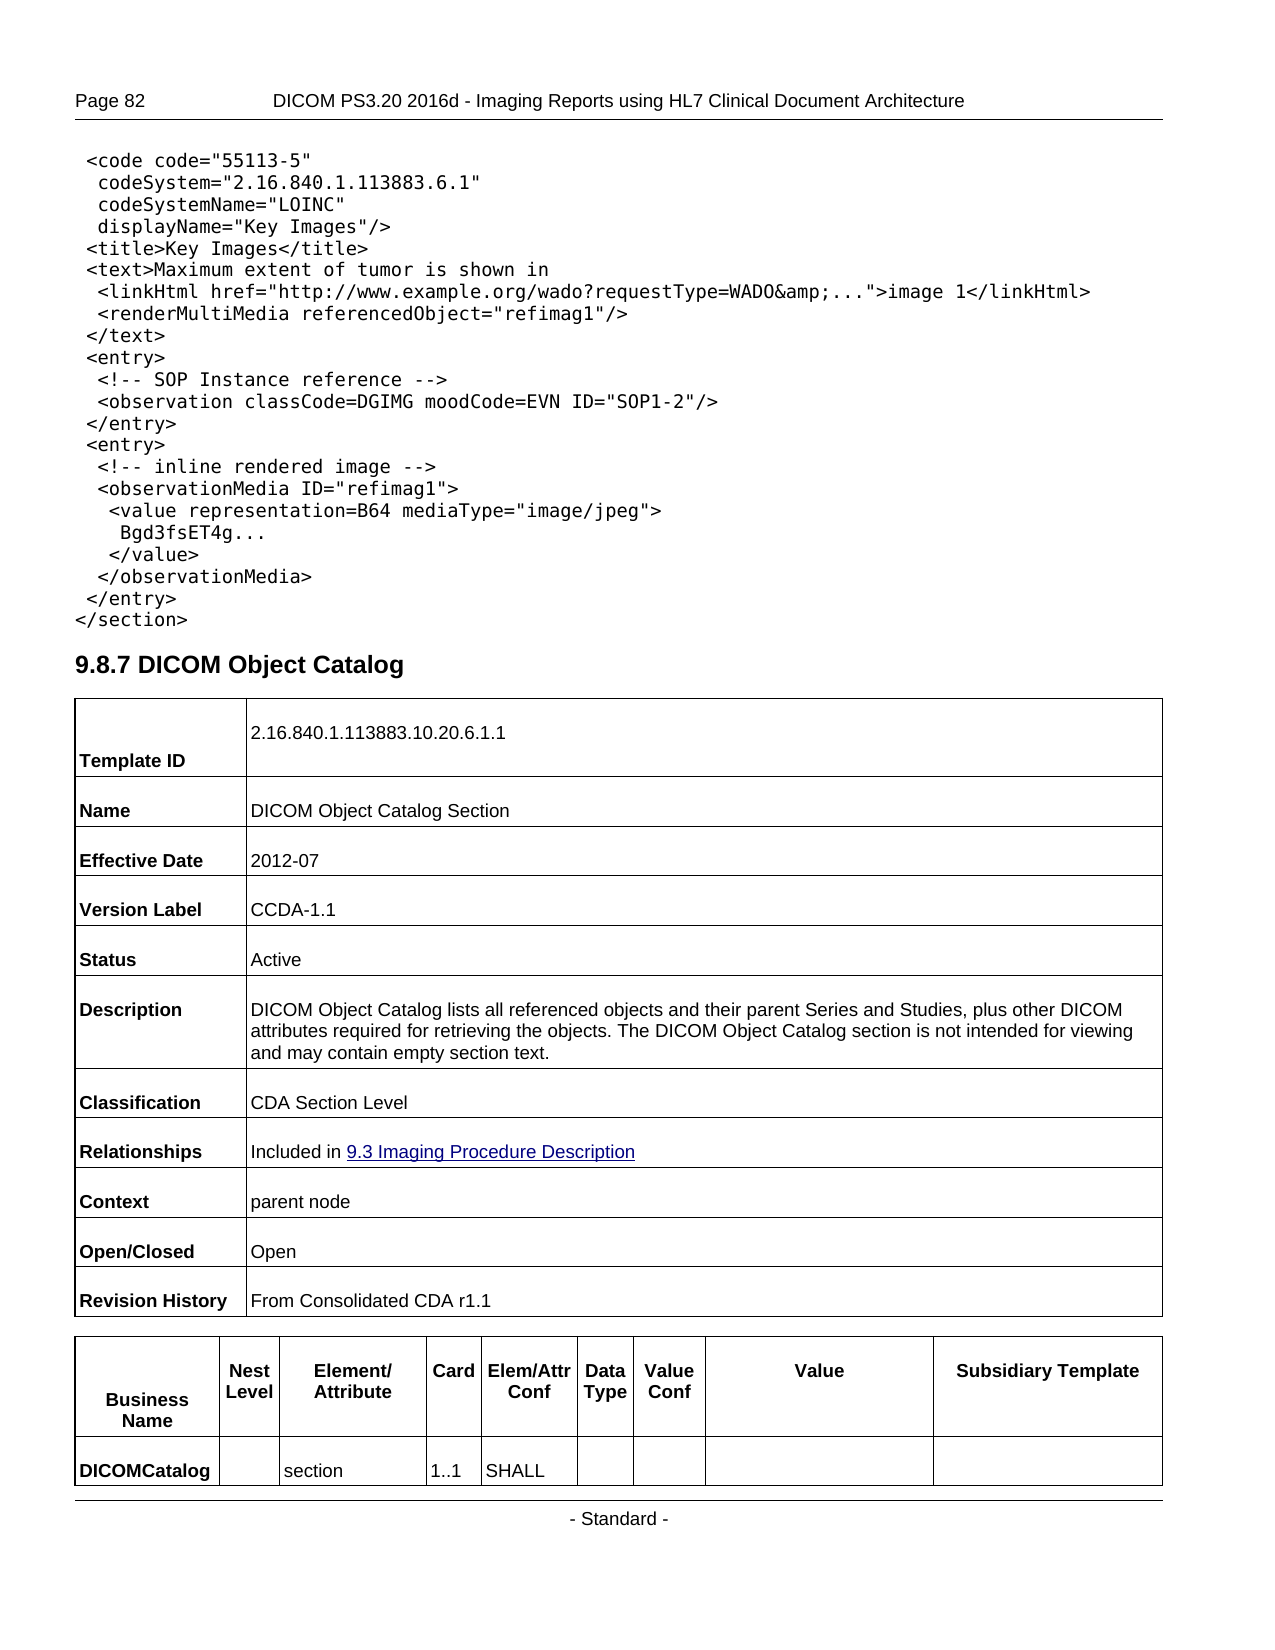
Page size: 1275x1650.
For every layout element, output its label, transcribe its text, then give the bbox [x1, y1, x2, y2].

table_cell SHALL [482, 1437, 577, 1485]
table_cell section [280, 1437, 426, 1485]
text <code code="55113-5" codeSystem="2.16.840.1.113883.6.1" codeSystemName="LOINC" displayName="Key Images"/> <title>Key Images</title> <text>Maximum extent of tumor is shown in <linkHtml href="http://www.example.org/wado?requestType=WADO&amp;...">image 1</linkHtml> <renderMultiMedia referencedObject="refimag1"/> </text> <entry> <!-- SOP Instance reference --> <observation classCode=DGIMG moodCode=EVN ID="SOP1-2"/> </entry> <entry> <!-- inline rendered image --> <observationMedia ID="refimag1"> <value representation=B64 mediaType="image/jpeg"> Bgd3fsET4g... </value> </observationMedia> </entry> </section> [75, 150, 1162, 631]
table_header 2.16.840.1.113883.​10.20.6.1.1 [247, 699, 1162, 776]
table_header Subsidiary Template [934, 1337, 1162, 1436]
table_cell Revision History [76, 1267, 246, 1316]
table_cell Context [76, 1168, 246, 1217]
table_cell Open/Closed [76, 1218, 246, 1266]
table_cell DICOM Object Catalog Section [247, 777, 1162, 826]
table_cell [934, 1437, 1162, 1485]
table_cell Included in 9.3 Imaging Procedure Description [247, 1118, 1162, 1167]
table_cell CDA Section Level [247, 1069, 1162, 1117]
table_header Value [706, 1337, 933, 1436]
table_cell From Consolidated CDA r1.1 [247, 1267, 1162, 1316]
table_cell DICOM Object Catalog lists all referenced objects and their parent Series and Studies, plus other DICOM attributes required for retrieving the objects. The DICOM Object Catalog section is not intended for viewing and may contain empty section text. [247, 976, 1162, 1067]
table_header Data Type [578, 1337, 633, 1436]
table_cell [634, 1437, 705, 1485]
table_cell Version Label [76, 876, 246, 925]
table_header Value Conf [634, 1337, 705, 1436]
table_cell Classification [76, 1069, 246, 1117]
table_cell DICOMCatalog [76, 1437, 219, 1485]
table_cell Status [76, 926, 246, 975]
table_cell [578, 1437, 633, 1485]
table_cell parent node [247, 1168, 1162, 1217]
table_cell Effective Date [76, 827, 246, 875]
table_header Card [427, 1337, 481, 1436]
table_cell [706, 1437, 933, 1485]
table_cell CCDA-1.1 [247, 876, 1162, 925]
table_cell Name [76, 777, 246, 826]
table_cell Description [76, 976, 246, 1067]
table_header Element/​Attribute [280, 1337, 426, 1436]
table_header Business Name [76, 1337, 219, 1436]
table_cell 1..1 [427, 1437, 481, 1485]
table_header Nest Level [220, 1337, 279, 1436]
table_cell Relationships [76, 1118, 246, 1167]
table_cell Open [247, 1218, 1162, 1266]
text 9.8.7 DICOM Object Catalog [75, 650, 1162, 679]
table_cell Active [247, 926, 1162, 975]
table_cell [220, 1437, 279, 1485]
table_cell 2012-07 [247, 827, 1162, 875]
table_header Template ID [76, 699, 246, 776]
table_header Elem/Attr Conf [482, 1337, 577, 1436]
